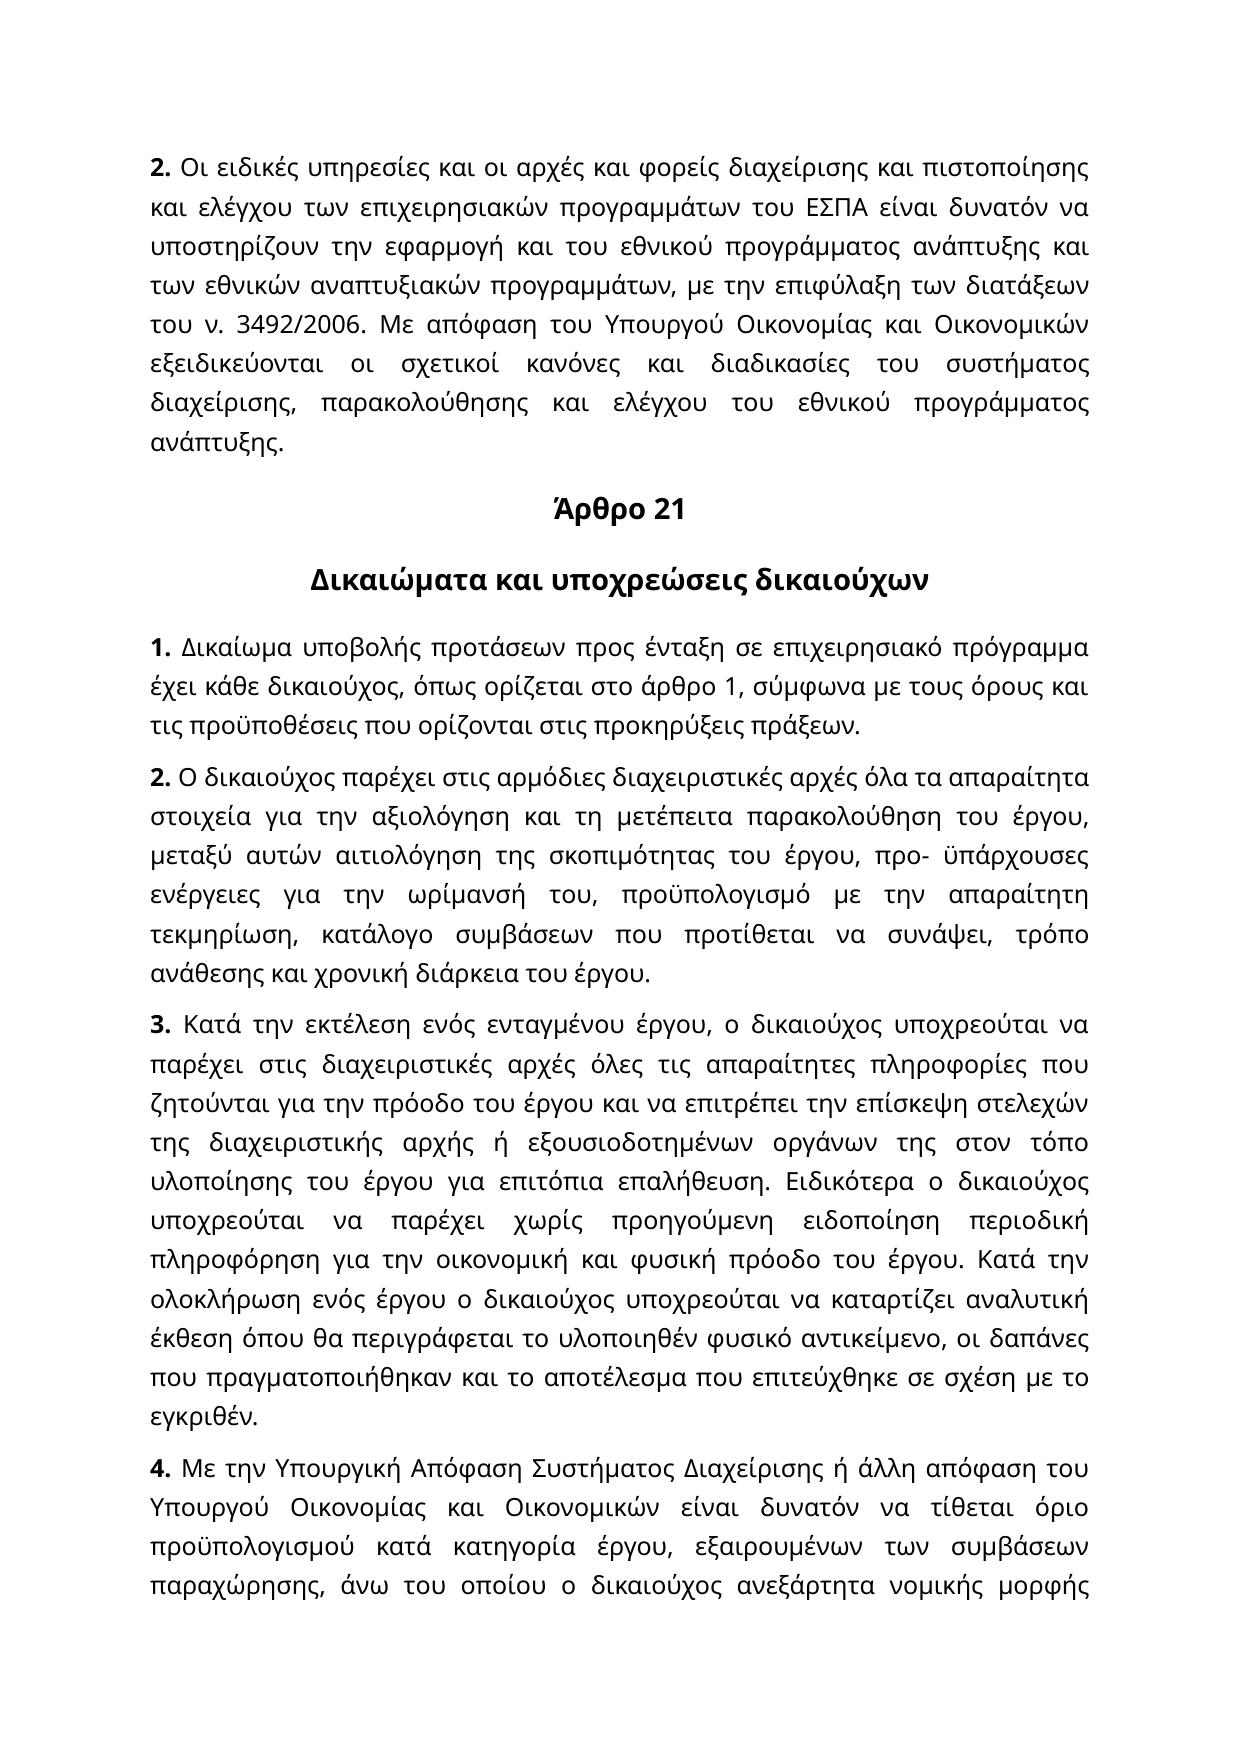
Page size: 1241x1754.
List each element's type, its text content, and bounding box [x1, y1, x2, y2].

text 3. Κατά την εκτέλεση ενός ενταγμένου έργου, ο δικαιούχος υποχρεούται να παρέχει στις διαχειριστικές αρχές όλες τις απαραίτητες πληροφορίες που ζητούνται για την πρόοδο του έργου και να επιτρέπει την επίσκεψη στελεχών της διαχειριστικής αρχής ή εξουσιοδοτημένων οργάνων της στον τόπο υλοποίησης του έργου για επιτόπια επαλήθευση. Ειδικότερα ο δικαιούχος υποχρεούται να παρέχει χωρίς προηγούμενη ειδοποίηση περιοδική πληροφόρηση για την οικονομική και φυσική πρόοδο του έργου. Κατά την ολοκλήρωση ενός έργου ο δικαιούχος υποχρεούται να καταρτίζει αναλυτική έκθεση όπου θα περιγράφεται το υλοποιηθέν φυσικό αντικείμενο, οι δαπάνες που πραγματοποιήθηκαν και το αποτέλεσμα που επιτεύχθηκε σε σχέση με το εγκριθέν. [150, 1007, 1090, 1433]
text 4. Με την Υπουργική Απόφαση Συστήματος Διαχείρισης ή άλλη απόφαση του Υπουργού Οικονομίας και Οικονομικών είναι δυνατόν να τίθεται όριο προϋπολογισμού κατά κατηγορία έργου, εξαιρουμένων των συμβάσεων παραχώρησης, άνω του οποίου ο δικαιούχος ανεξάρτητα νομικής μορφής [150, 1450, 1090, 1602]
text 2. Οι ειδικές υπηρεσίες και οι αρχές και φορείς διαχείρισης και πιστοποίησης και ελέγχου των επιχειρησιακών προγραμμάτων του ΕΣΠΑ είναι δυνατόν να υποστηρίζουν την εφαρμογή και του εθνικού προγράμματος ανάπτυξης και των εθνικών αναπτυξιακών προγραμμάτων, με την επιφύλαξη των διατάξεων του ν. 3492/2006. Με απόφαση του Υπουργού Οικονομίας και Οικονομικών εξειδικεύονται οι σχετικοί κανόνες και διαδικασίες του συστήματος διαχείρισης, παρακολούθησης και ελέγχου του εθνικού προγράμματος ανάπτυξης. [150, 150, 1090, 458]
subtitle Άρθρο 21 [150, 488, 1090, 528]
text 2. Ο δικαιούχος παρέχει στις αρμόδιες διαχειριστικές αρχές όλα τα απαραίτητα στοιχεία για την αξιολόγηση και τη μετέπειτα παρακολούθηση του έργου, μεταξύ αυτών αιτιολόγηση της σκοπιμότητας του έργου, προ- ϋπάρχουσες ενέργειες για την ωρίμανσή του, προϋπολογισμό με την απαραίτητη τεκμηρίωση, κατάλογο συμβάσεων που προτίθεται να συνάψει, τρόπο ανάθεσης και χρονική διάρκεια του έργου. [150, 759, 1090, 989]
subtitle Δικαιώματα και υποχρεώσεις δικαιούχων [150, 559, 1090, 599]
text 1. Δικαίωμα υποβολής προτάσεων προς ένταξη σε επιχειρησιακό πρόγραμμα έχει κάθε δικαιούχος, όπως ορίζεται στο άρθρο 1, σύμφωνα με τους όρους και τις προϋποθέσεις που ορίζονται στις προκηρύξεις πράξεων. [150, 629, 1090, 742]
